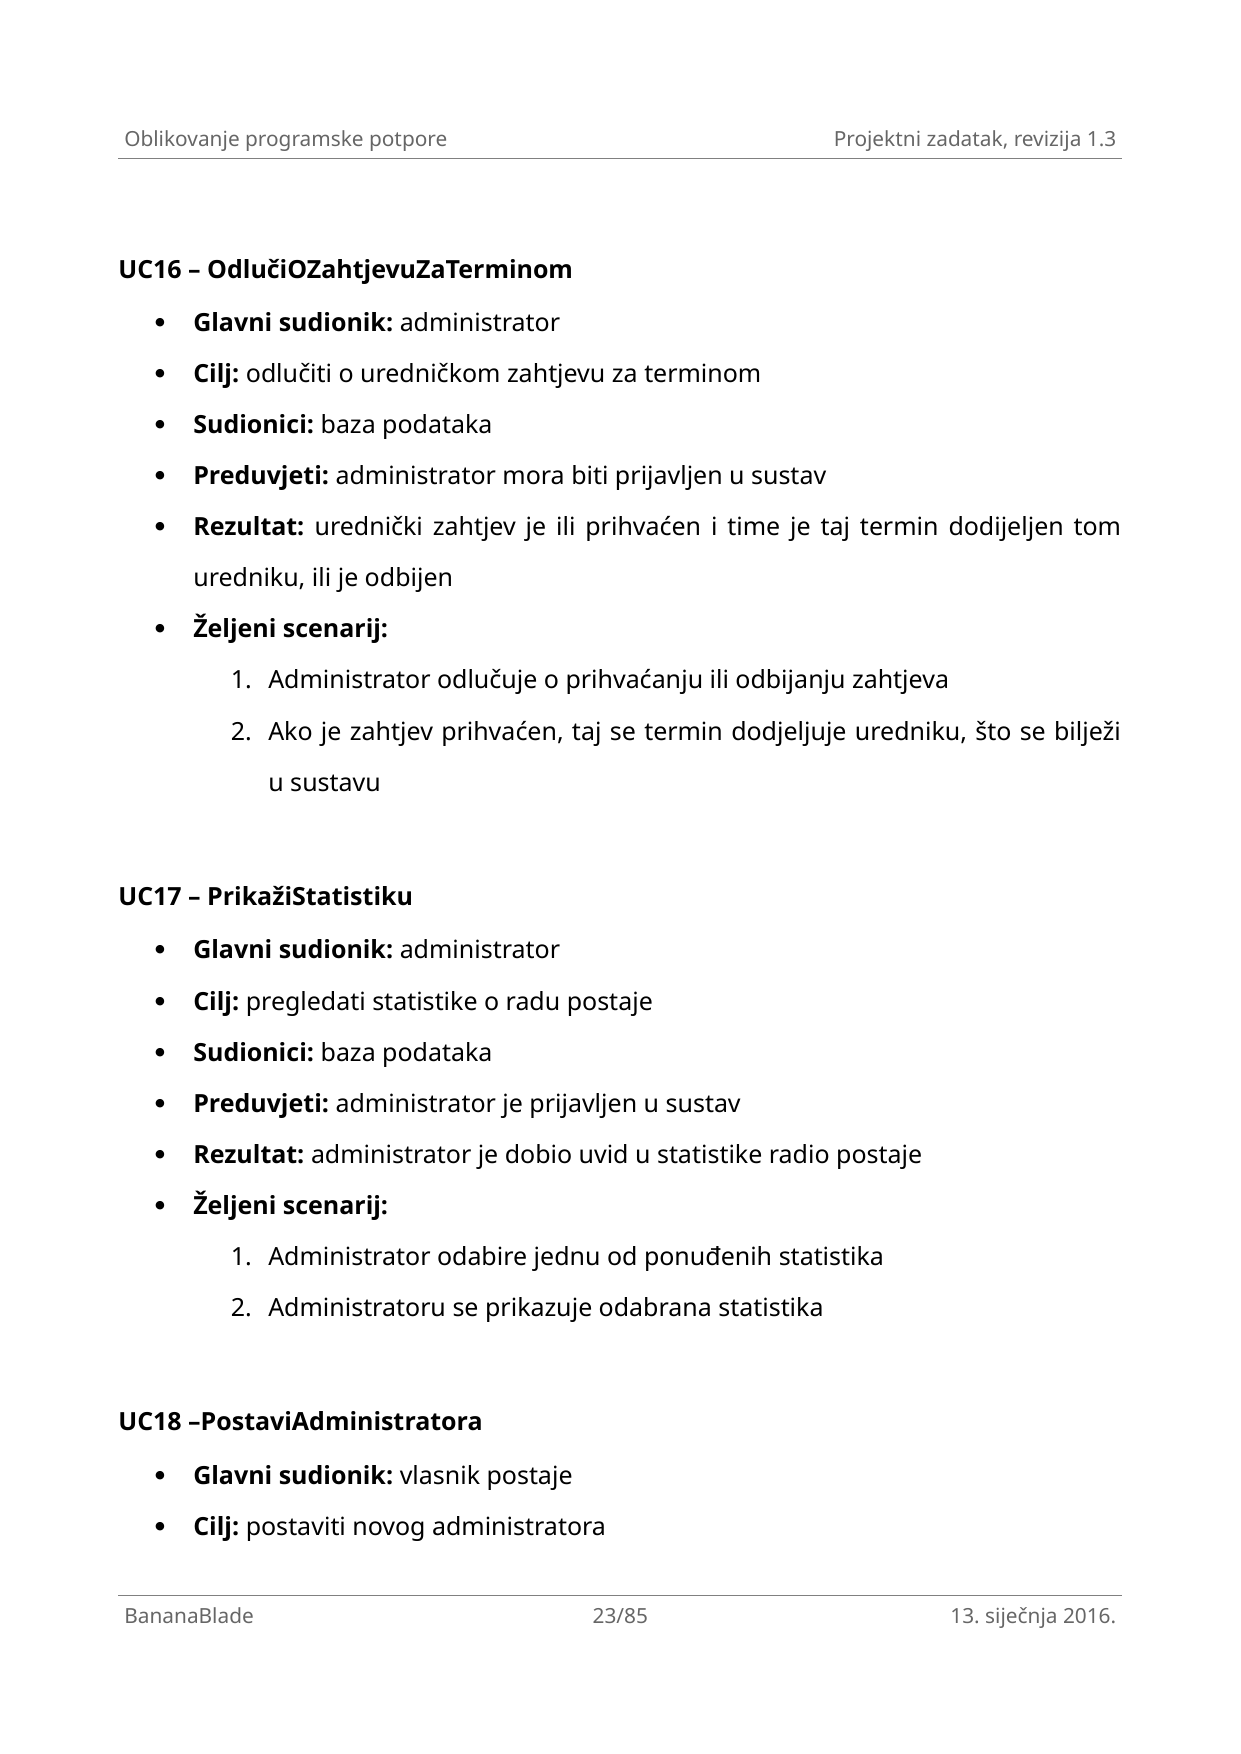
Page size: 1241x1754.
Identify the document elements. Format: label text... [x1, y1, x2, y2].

list Ako je zahtjev prihvaćen, taj se termin dodjeljuje uredniku, što se bilježi u sustavu [231, 713, 1122, 798]
list Glavni sudionik: vlasnik postaje [156, 1457, 1122, 1491]
subtitle UC17 – PrikažiStatistiku [118, 879, 1122, 913]
list Preduvjeti: administrator mora biti prijavljen u sustav [156, 458, 1122, 492]
list Administratoru se prikazuje odabrana statistika [231, 1289, 1122, 1323]
list Cilj: pregledati statistike o radu postaje [156, 983, 1122, 1017]
list Administrator odabire jednu od ponuđenih statistika [231, 1238, 1122, 1272]
list Željeni scenarij: [156, 611, 1122, 645]
list Rezultat: urednički zahtjev je ili prihvaćen i time je taj termin dodijeljen tom uredniku, ili je odbijen [156, 509, 1122, 594]
list Glavni sudionik: administrator [156, 932, 1122, 966]
subtitle UC18 –PostaviAdministratora [118, 1404, 1122, 1438]
list Rezultat: administrator je dobio uvid u statistike radio postaje [156, 1136, 1122, 1170]
list Sudionici: baza podataka [156, 407, 1122, 441]
list Željeni scenarij: [156, 1187, 1122, 1221]
list Glavni sudionik: administrator [156, 305, 1122, 339]
list Cilj: odlučiti o uredničkom zahtjevu za terminom [156, 356, 1122, 390]
list Sudionici: baza podataka [156, 1034, 1122, 1068]
list Cilj: postaviti novog administratora [156, 1508, 1122, 1542]
list Administrator odlučuje o prihvaćanju ili odbijanju zahtjeva [231, 662, 1122, 696]
subtitle UC16 – OdlučiOZahtjevuZaTerminom [118, 252, 1122, 286]
list Preduvjeti: administrator je prijavljen u sustav [156, 1085, 1122, 1119]
